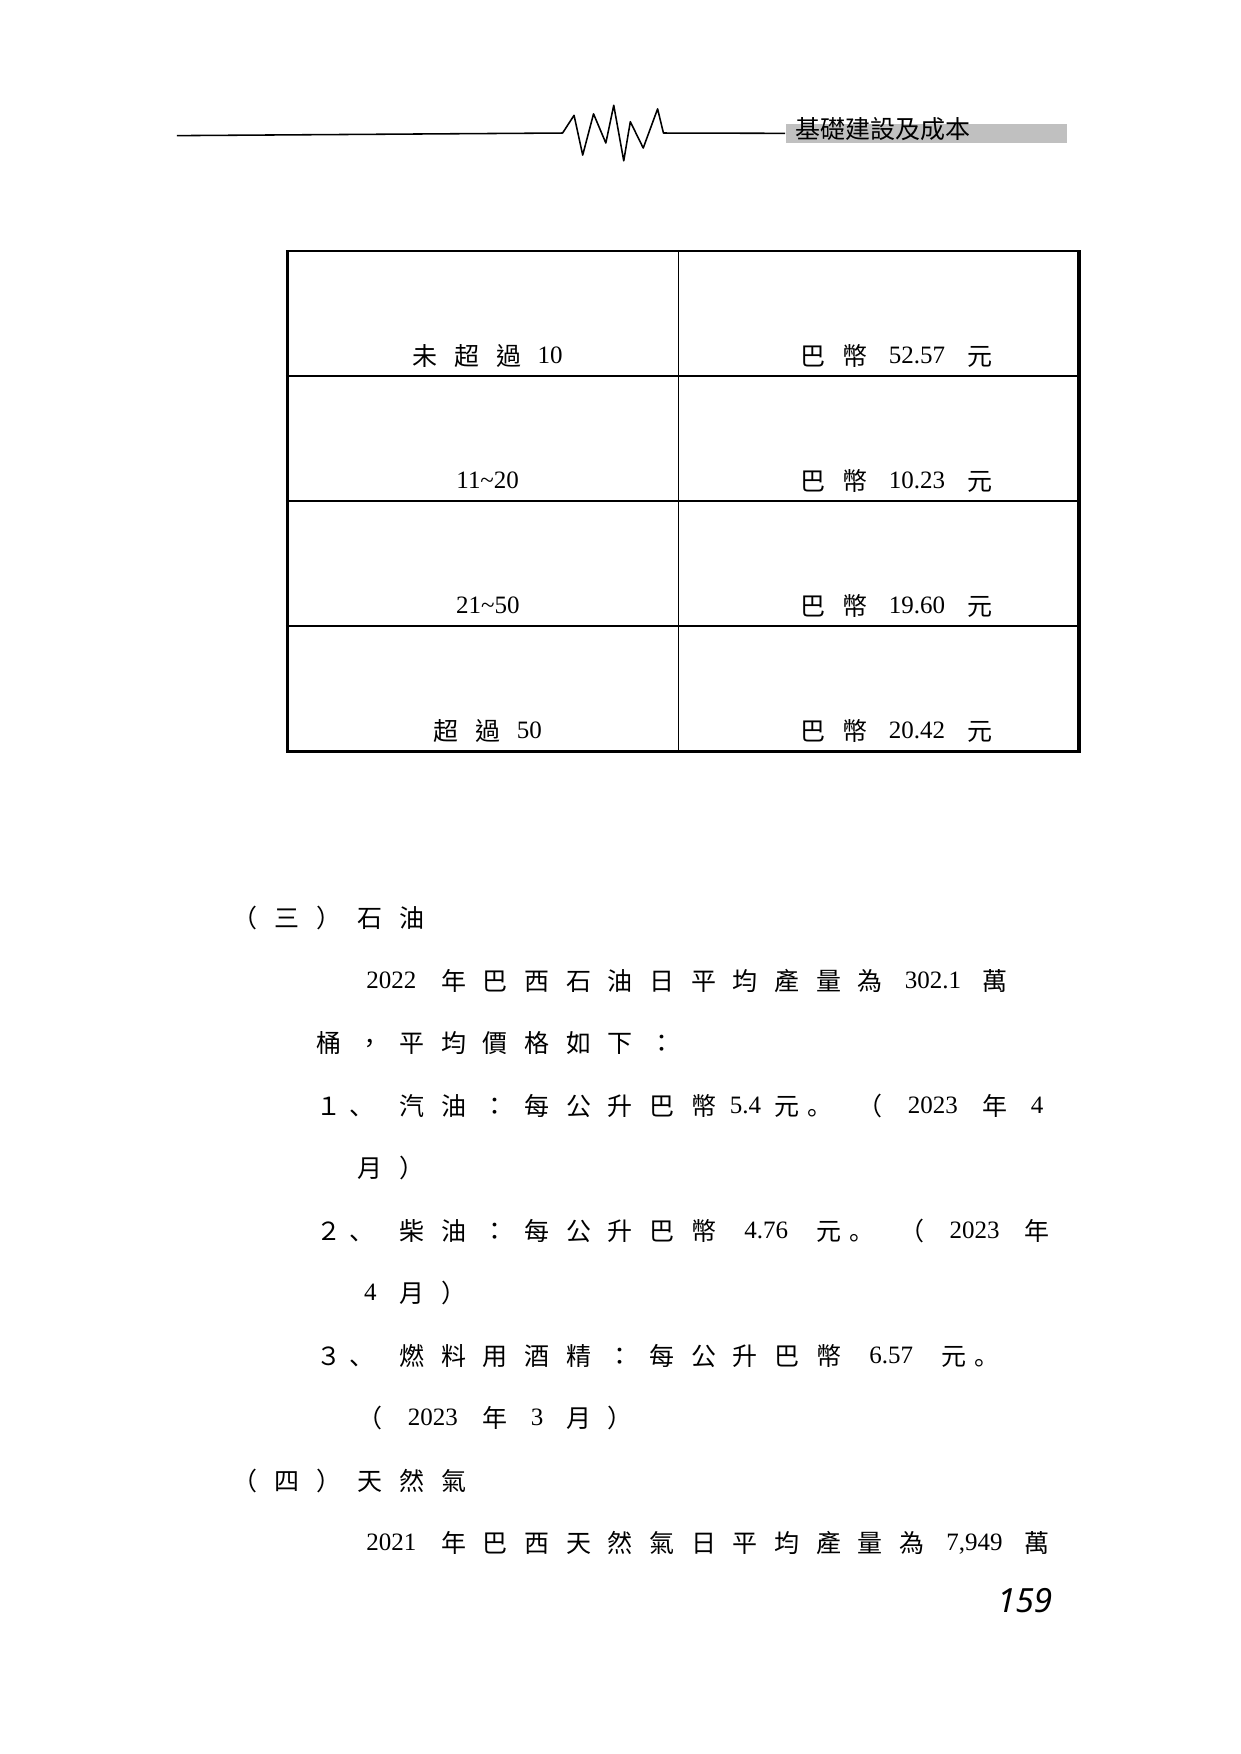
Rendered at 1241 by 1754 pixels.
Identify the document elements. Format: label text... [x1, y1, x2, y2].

table_cell 11~20 [289, 377, 678, 500]
table_cell 21~50 [289, 502, 678, 625]
text 2022年巴西石油日平均產量為302.1萬桶，平均價格如下： [284, 938, 1058, 1063]
text １、汽油：每公升巴幣5.4元。（2023年4月） [284, 1063, 1058, 1188]
table_cell 巴幣52.57元 [679, 252, 1077, 375]
text （四）天然氣 [208, 1438, 1058, 1500]
table_cell 巴幣19.60元 [679, 502, 1077, 625]
text 2021年巴西天然氣日平均產量為7,949萬 [284, 1500, 1058, 1563]
text ２、柴油：每公升巴幣4.76元。（2023年4月） [284, 1188, 1058, 1313]
table_cell 未超過10 [289, 252, 678, 375]
table_cell 巴幣10.23元 [679, 377, 1077, 500]
text （三）石油 [208, 875, 1058, 938]
table_cell 超過50 [289, 627, 678, 750]
text ３、燃料用酒精：每公升巴幣6.57元。（2023年3月） [284, 1313, 1058, 1438]
table_cell 巴幣20.42元 [679, 627, 1077, 750]
